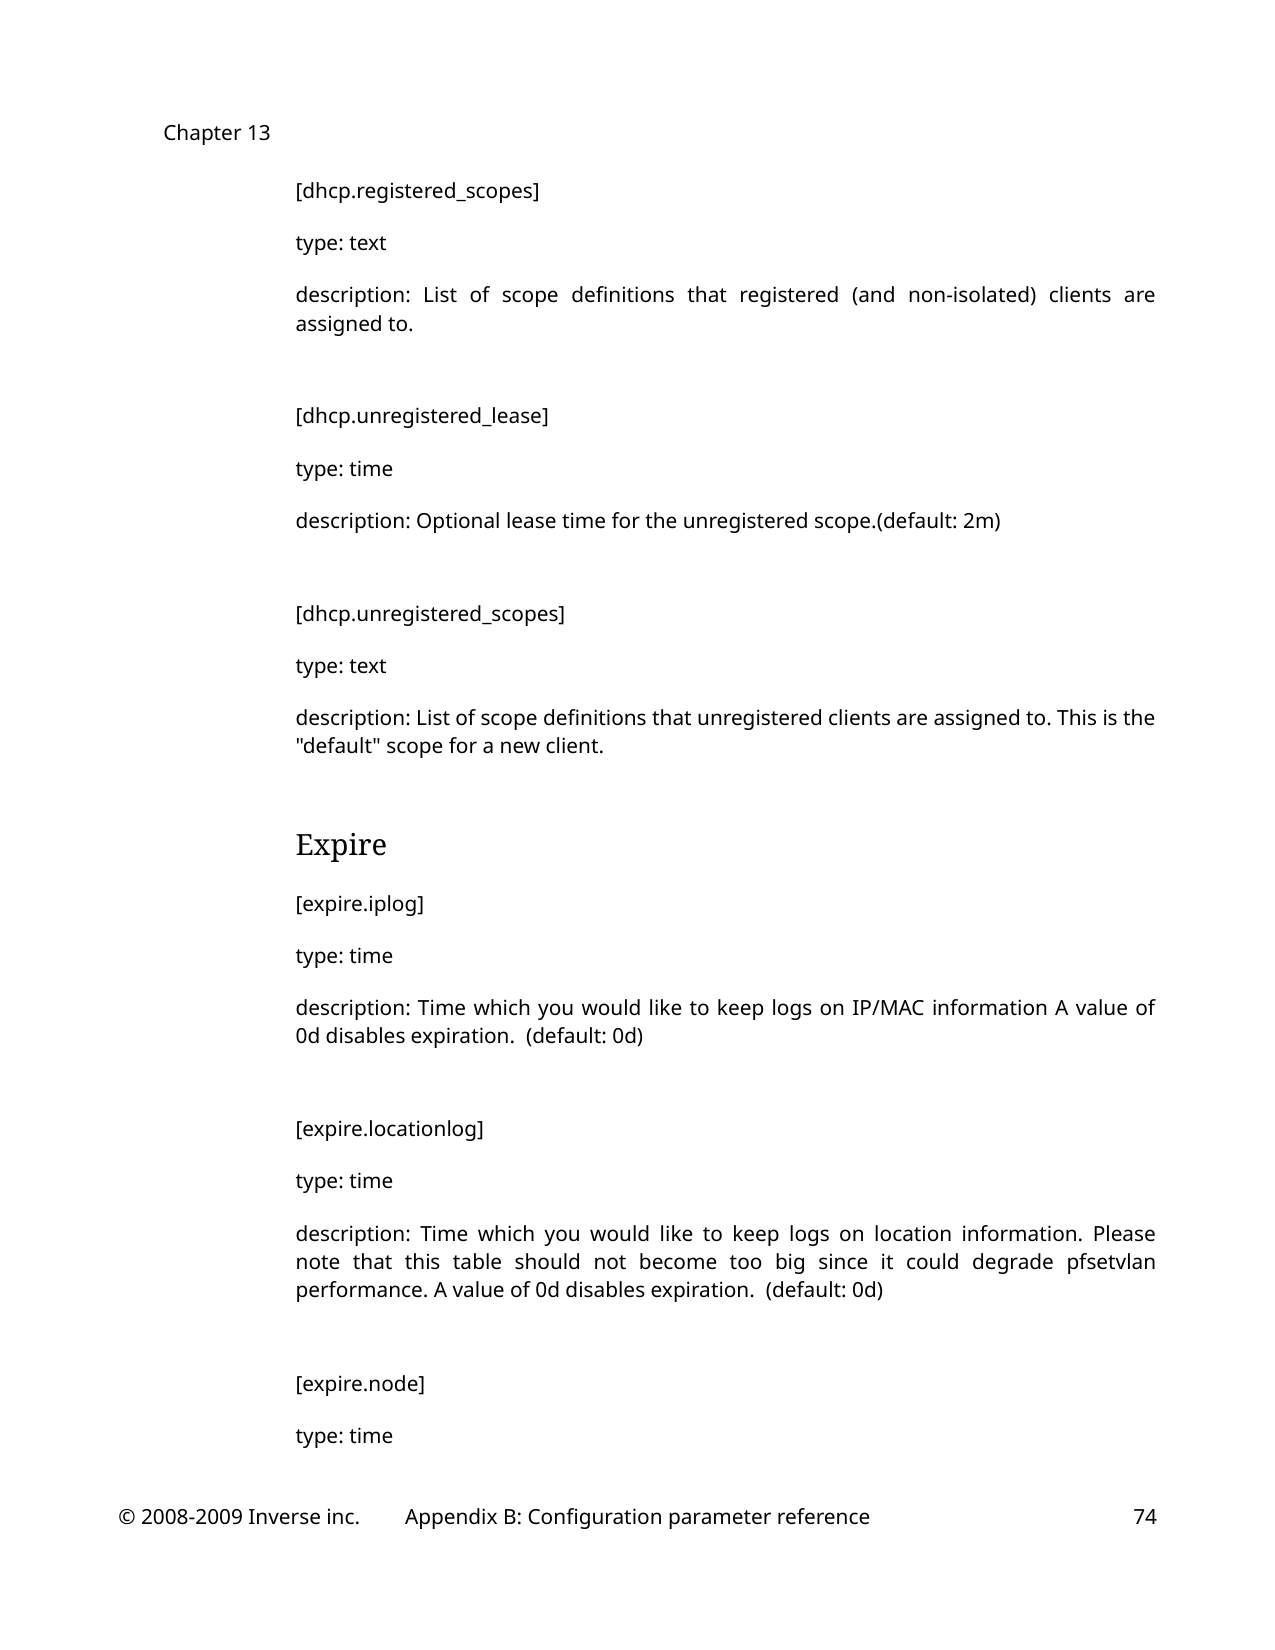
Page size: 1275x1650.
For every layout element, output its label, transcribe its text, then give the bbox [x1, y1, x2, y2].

text [expire.locationlog] [295, 1114, 1157, 1143]
text type: time [295, 454, 1157, 482]
text type: time [295, 1167, 1157, 1195]
text type: time [295, 941, 1157, 969]
text [dhcp.registered_scopes] [295, 176, 1157, 204]
text description: Time which you would like to keep logs on location information. Please note that this table should not become too big since it could degrade pfsetvlan performance. A value of 0d disables expiration. (default: 0d) [295, 1219, 1157, 1304]
text description: Time which you would like to keep logs on IP/MAC information A value of 0d disables expiration. (default: 0d) [295, 993, 1157, 1050]
text [expire.node] [295, 1369, 1157, 1397]
text description: List of scope definitions that unregistered clients are assigned to. This is the "default" scope for a new client. [295, 703, 1157, 760]
text type: time [295, 1421, 1157, 1449]
text description: Optional lease time for the unregistered scope.(default: 2m) [295, 506, 1157, 534]
text type: text [295, 651, 1157, 679]
text [dhcp.unregistered_scopes] [295, 599, 1157, 627]
text [expire.iplog] [295, 889, 1157, 917]
text type: text [295, 228, 1157, 257]
text [dhcp.unregistered_lease] [295, 402, 1157, 430]
subtitle Expire [295, 824, 1157, 864]
text description: List of scope definitions that registered (and non-isolated) clients are assigned to. [295, 280, 1157, 337]
